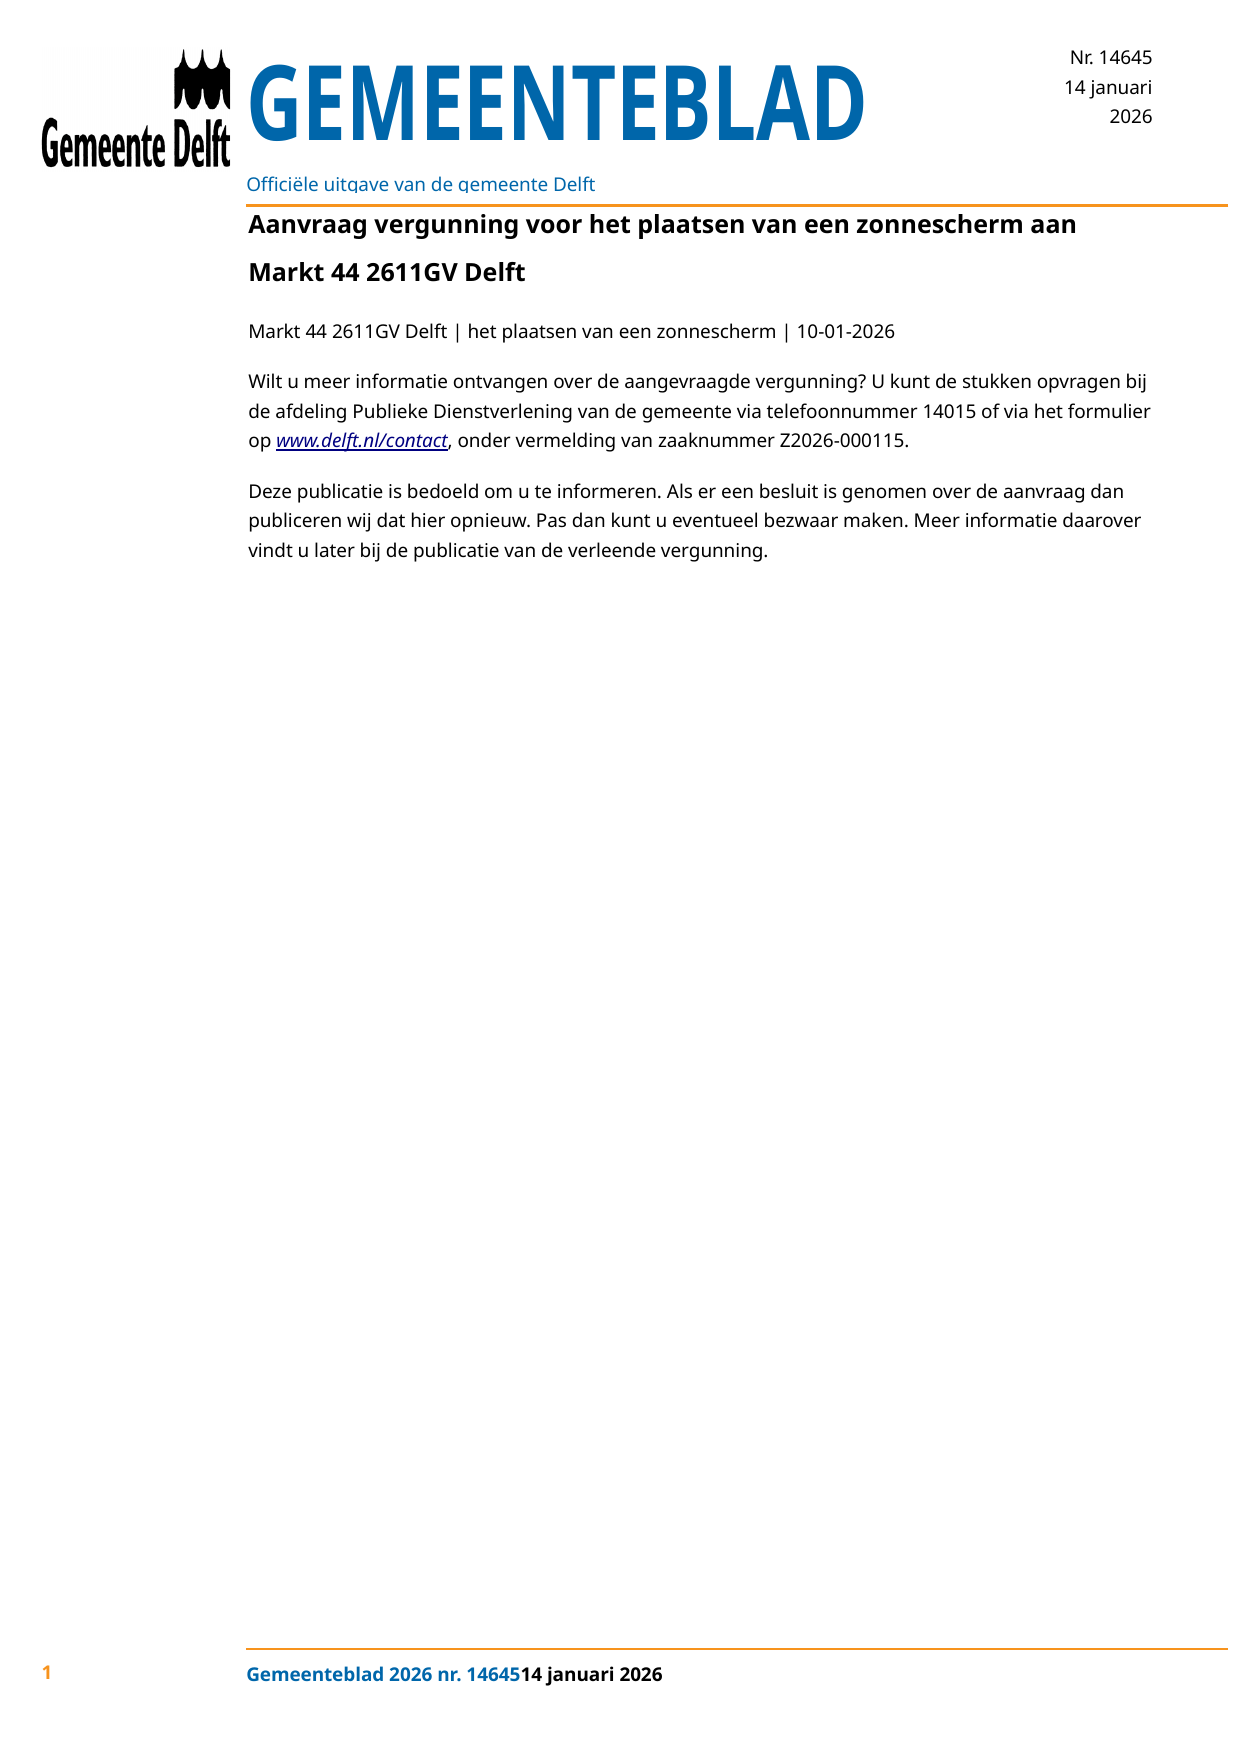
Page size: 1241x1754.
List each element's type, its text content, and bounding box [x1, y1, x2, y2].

text Markt 44 2611GV Delft | het plaatsen van een zonnescherm | 10-01-2026 [248, 318, 1152, 344]
picture [41, 47, 231, 172]
text Wilt u meer informatie ontvangen over de aangevraagde vergunning? U kunt de stukken opvragen bij de afdeling Publieke Dienstverlening van de gemeente via telefoonnummer 14015 of via het formulier op www.delft.nl/contact, onder vermelding van zaaknummer Z2026-000115. [248, 368, 1152, 453]
text Deze publicatie is bedoeld om u te informeren. Als er een besluit is genomen over de aanvraag dan publiceren wij dat hier opnieuw. Pas dan kunt u eventueel bezwaar maken. Meer informatie daarover vindt u later bij de publicatie van de verleende vergunning. [248, 478, 1152, 563]
text Aanvraag vergunning voor het plaatsen van een zonnescherm aan Markt 44 2611GV Delft [248, 207, 1152, 288]
